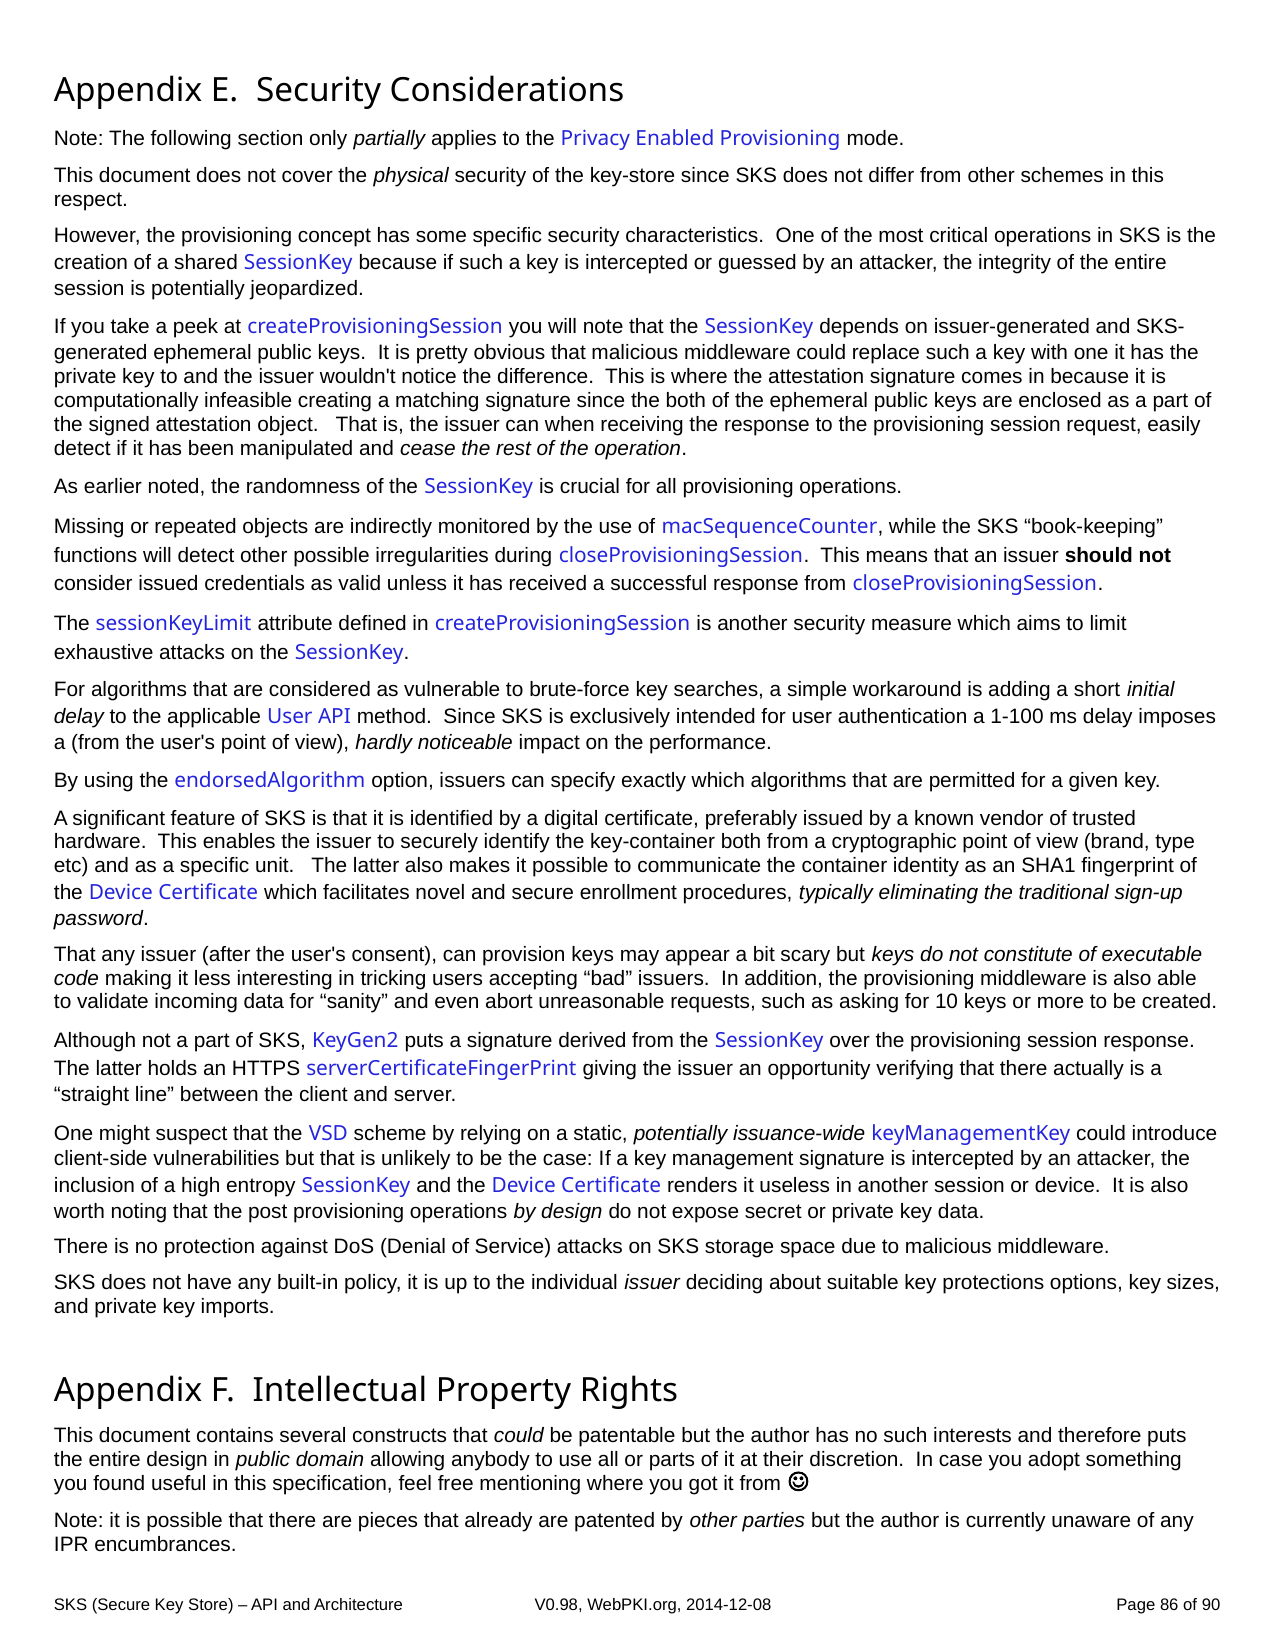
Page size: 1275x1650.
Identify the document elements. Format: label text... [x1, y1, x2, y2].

text A significant feature of SKS is that it is identified by a digital certificate, preferably issued by a known vendor of trusted hardware. This enables the issuer to securely identify the key-container both from a cryptographic point of view (brand, type etc) and as a specific unit. The latter also makes it possible to communicate the container identity as an SHA1 fingerprint of the Device Certificate which facilitates novel and secure enrollment procedures, typically eliminating the traditional sign-up password. [54, 805, 1221, 930]
text Note: The following section only partially applies to the Privacy Enabled Provisioning mode. [54, 123, 1221, 152]
text If you take a peek at createProvisioningSession you will note that the SessionKey depends on issuer-generated and SKS-generated ephemeral public keys. It is pretty obvious that malicious middleware could replace such a key with one it has the private key to and the issuer wouldn't notice the difference. This is where the attestation signature comes in because it is computationally infeasible creating a matching signature since the both of the ephemeral public keys are enclosed as a part of the signed attestation object. That is, the issuer can when receiving the response to the provisioning session request, easily detect if it has been manipulated and cease the rest of the operation. [54, 311, 1221, 459]
text For algorithms that are considered as vulnerable to brute-force key searches, a simple workaround is adding a short initial delay to the applicable User API method. Since SKS is exclusively intended for user authentication a 1-100 ms delay imposes a (from the user's point of view), hardly noticeable impact on the performance. [54, 677, 1221, 753]
text Missing or repeated objects are indirectly monitored by the use of macSequenceCounter, while the SKS “book-keeping” functions will detect other possible irregularities during closeProvisioningSession. This means that an issuer should not consider issued credentials as valid unless it has received a successful response from closeProvisioningSession. [54, 511, 1221, 597]
text One might suspect that the VSD scheme by relying on a static, potentially issuance-wide keyManagementKey could introduce client-side vulnerabilities but that is unlikely to be the case: If a key management signature is intercepted by an attacker, the inclusion of a high entropy SessionKey and the Device Certificate renders it useless in another session or device. It is also worth noting that the post provisioning operations by design do not expose secret or private key data. [54, 1118, 1221, 1222]
text As earlier noted, the randomness of the SessionKey is crucial for all provisioning operations. [54, 471, 1221, 499]
text This document does not cover the physical security of the key-store since SKS does not differ from other schemes in this respect. [54, 163, 1221, 211]
text That any issuer (after the user's consent), can provision keys may appear a bit scary but keys do not constitute of executable code making it less interesting in tricking users accepting “bad” issuers. In addition, the provisioning middleware is also able to validate incoming data for “sanity” and even abort unreasonable requests, such as asking for 10 keys or more to be created. [54, 941, 1221, 1013]
subtitle Security Considerations [54, 66, 1221, 111]
text SKS does not have any built-in policy, it is up to the individual issuer deciding about suitable key protections options, key sizes, and private key imports. [54, 1270, 1221, 1318]
text Note: it is possible that there are pieces that already are patented by other parties but the author is currently unaware of any IPR encumbrances. [54, 1507, 1221, 1555]
text By using the endorsedAlgorithm option, issuers can specify exactly which algorithms that are permitted for a given key. [54, 765, 1221, 794]
text There is no protection against DoS (Denial of Service) attacks on SKS storage space due to malicious middleware. [54, 1234, 1221, 1258]
text Although not a part of SKS, KeyGen2 puts a signature derived from the SessionKey over the provisioning session response. The latter holds an HTTPS serverCertificateFingerPrint giving the issuer an opportunity verifying that there actually is a “straight line” between the client and server. [54, 1025, 1221, 1106]
text This document contains several constructs that could be patentable but the author has no such interests and therefore puts the entire design in public domain allowing anybody to use all or parts of it at their discretion. In case you adopt something you found useful in this specification, feel free mentioning where you got it from  [54, 1423, 1221, 1496]
subtitle Intellectual Property Rights [54, 1365, 1221, 1411]
text The sessionKeyLimit attribute defined in createProvisioningSession is another security measure which aims to limit exhaustive attacks on the SessionKey. [54, 608, 1221, 665]
text However, the provisioning concept has some specific security characteristics. One of the most critical operations in SKS is the creation of a shared SessionKey because if such a key is intercepted or guessed by an attacker, the integrity of the entire session is potentially jeopardized. [54, 223, 1221, 299]
